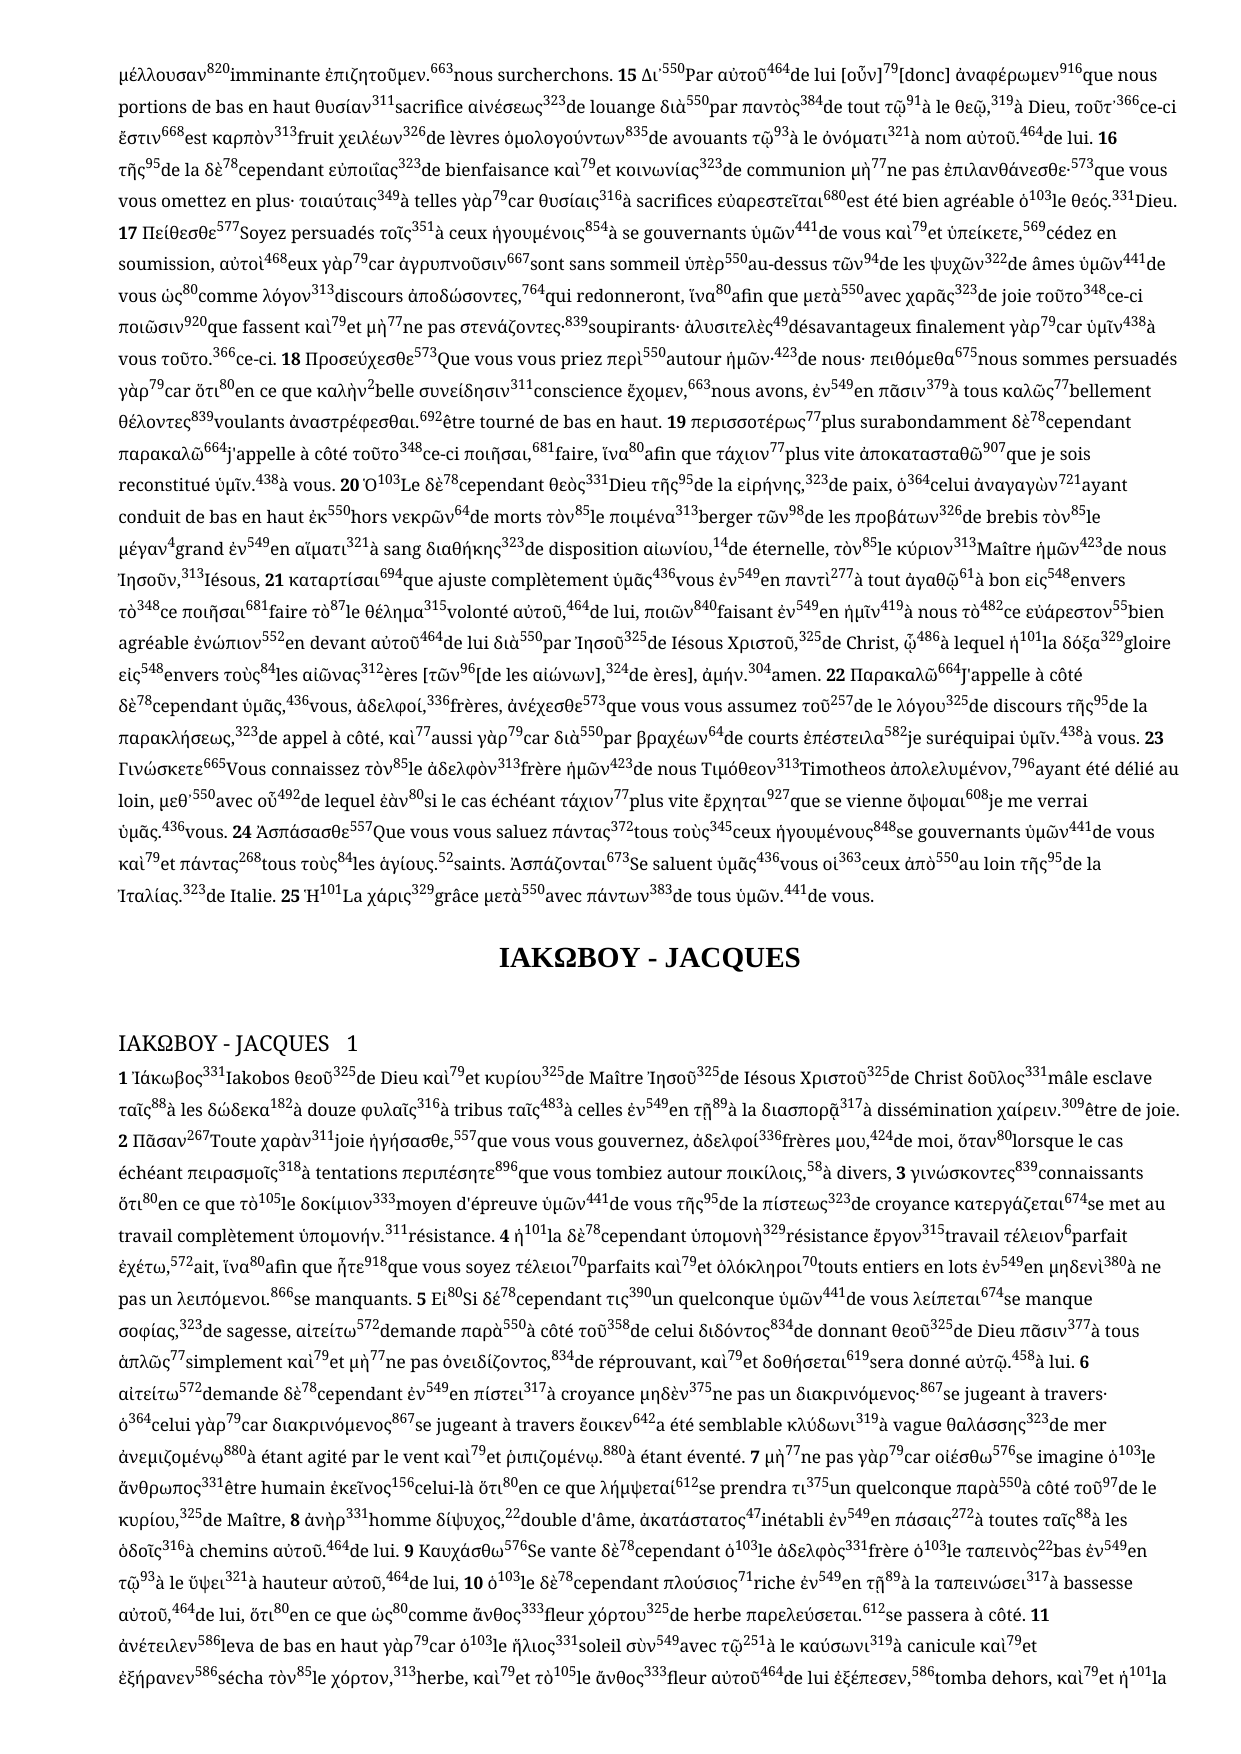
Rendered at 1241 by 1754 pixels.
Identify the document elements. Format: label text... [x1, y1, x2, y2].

text 1 Ἡ101La φιλαδελφία329amitié fraternel μενέτω.572reste. 2 τῆς95de la φιλοξενίας323de amitié de l'étranger μὴ77ne pas ἐπιλανθάνεσθε,573que vous vous omettez en plus, διὰ550par ταύτης356de celle-ci γὰρ79car ἔλαθόν585omirent τινες389des quelconques ξενίσαντες720ayants traités en étrangers ἀγγέλους.312anges. 3 μιμνῄσκεσθε573que vous vous faites mémoire τῶν96de les δεσμίων324de liés ὡς80comme συνδεδεμένοι,812ayants étés liés ensemble, τῶν357de ceux κακουχουμένων884de étants maltraités ὡς80comme καὶ77aussi αὐτοὶ523vous-mêmes ὄντες839étants ἐν549en σώματι.321à corps. 4 Τίμιος47De valeur ὁ103le γάμος331mariage ἐν549en πᾶσιν377à tous καὶ79et ἡ101la κοίτη329couche ἀμίαντος,45sans souillure, πόρνους312pornos γὰρ79car καὶ79et μοιχοὺς312adultères κρινεῖ606jugera ὁ103le θεός.331Dieu. 5 Ἀφιλάργυρος47Non ami de l'argent ὁ263le τρόπος,331manière, ἀρκούμενοι890étants suffits τοῖς353à ces παροῦσιν.829à étants à côté. αὐτὸς469lui γὰρ79car εἴρηκεν·642a dit· οὐ77non μή77ne pas σε437toi ἀνῶ895que je rompe οὐδ᾽79non cependant οὐ77non μή77ne pas σε437toi ἐγκαταλίπω,895que je délaisse en contrebas, 6 ὥστε80de sorte que θαρροῦντας821encourageants ἡμᾶς416nous λέγειν·689dire· κύριος331Maître ἐμοὶ420à moi βοηθός,47aidant, [καὶ]79[et] οὐ77non φοβηθήσομαι,615je serai effrayé, τί399quel ποιήσει606fera μοι420à moi ἄνθρωπος;331être humain; 7 Μνημονεύετε569Mémorez τῶν357de ceux ἡγουμένων860de se gouvernants ὑμῶν,441de vous, οἵτινες497lesquels des quelconques ἐλάλησαν585bavardèrent ὑμῖν438à vous τὸν85le λόγον313discours τοῦ97de le θεοῦ,325de Dieu, ὧν491de lesquels ἀναθεωροῦντες839contemplants de bas en haut τὴν83la ἔκβασιν311issue τῆς255de la ἀναστροφῆς323de retournement de bas en haut μιμεῖσθε573que vous vous mimez τὴν243la πίστιν.311croyance. 8 Ἰησοῦς331Iésous Χριστὸς331Christ ἐχθὲς77hier καὶ79et σήμερον77aujourd'hui ὁ103le αὐτὸς364même καὶ79et εἰς548envers τοὺς84les αἰῶνας.312ères. 9 Διδαχαῖς316à Enseignements ποικίλαις7à diverses καὶ79et ξέναις7à étrangères μὴ77ne pas παραφέρεσθε·577soyez portés à côté· καλὸν49beau γὰρ79car χάριτι317à grâce βεβαιοῦσθαι692être affermi τὴν83la καρδίαν,311coeur, οὐ77non βρώμασιν320à aliments ἐν549en οἷς487à lesquels οὐκ77non ὠφελήθησαν599furent profité οἱ363ceux περιπατοῦντες.839piétinants autour. 10 ἔχομεν663nous avons θυσιαστήριον315autel des sacrifices ἐξ550hors οὗ494de lequel φαγεῖν681manger οὐκ77non ἔχουσιν667ont ἐξουσίαν311autorité οἱ363ceux τῇ89à la σκηνῇ317à tente λατρεύοντες.839adorants. 11 ὧν493de lesquels γὰρ79car εἰσφέρεται680est importé ζῴων326de êtres vivants τὸ105le αἷμα333sang περὶ550autour ἁμαρτίας323de faute εἰς548envers τὰ86les ἅγια54saints διὰ550par τοῦ97de le ἀρχιερέως,325de chef sacrificateur, τούτων359de ces-ci τὰ104les σώματα332corps κατακαίεται680est brûlé complètement ἔξω552au-dehors τῆς95de la παρεμβολῆς.323de installation de côté. 12 Διὸ79C'est pourquoi καὶ77aussi Ἰησοῦς,331Iésous, ἵνα80afin que ἁγιάσῃ899que sanctifie διὰ550par τοῦ259de le ἰδίου128de en propre αἵματος327de sang τὸν85le λαόν,313peuple, ἔξω552au-dehors τῆς95de la πύλης323de porche ἔπαθεν.586souffrit. 13 τοίνυν79certes maintenant ἐξερχώμεθα922que nous nous sortions πρὸς548vers αὐτὸν452lui ἔξω552au-dehors τῆς95de la παρεμβολῆς323de installation de côté τὸν85le ὀνειδισμὸν313réprobation αὐτοῦ464de lui φέροντες·839portants· 14 οὐ77non γὰρ79car ἔχομεν663nous avons ὧδε77ici μένουσαν820restante πόλιν311cité ἀλλὰ79mais τὴν344celle μέλλουσαν820imminante ἐπιζητοῦμεν.663nous surcherchons. 15 Δι᾽550Par αὐτοῦ464de lui [οὖν]79[donc] ἀναφέρωμεν916que nous portions de bas en haut θυσίαν311sacrifice αἰνέσεως323de louange διὰ550par παντὸς384de tout τῷ91à le θεῷ,319à Dieu, τοῦτ᾽366ce-ci ἔστιν668est καρπὸν313fruit χειλέων326de lèvres ὁμολογούντων835de avouants τῷ93à le ὀνόματι321à nom αὐτοῦ.464de lui. 16 τῆς95de la δὲ78cependant εὐποιΐας323de bienfaisance καὶ79et κοινωνίας323de communion μὴ77ne pas ἐπιλανθάνεσθε·573que vous vous omettez en plus· τοιαύταις349à telles γὰρ79car θυσίαις316à sacrifices εὐαρεστεῖται680est été bien agréable ὁ103le θεός.331Dieu. 17 Πείθεσθε577Soyez persuadés τοῖς351à ceux ἡγουμένοις854à se gouvernants ὑμῶν441de vous καὶ79et ὑπείκετε,569cédez en soumission, αὐτοὶ468eux γὰρ79car ἀγρυπνοῦσιν667sont sans sommeil ὑπὲρ550au-dessus τῶν94de les ψυχῶν322de âmes ὑμῶν441de vous ὡς80comme λόγον313discours ἀποδώσοντες,764qui redonneront, ἵνα80afin que μετὰ550avec χαρᾶς323de joie τοῦτο348ce-ci ποιῶσιν920que fassent καὶ79et μὴ77ne pas στενάζοντες·839soupirants· ἀλυσιτελὲς49désavantageux finalement γὰρ79car ὑμῖν438à vous τοῦτο.366ce-ci. 18 Προσεύχεσθε573Que vous vous priez περὶ550autour ἡμῶν·423de nous· πειθόμεθα675nous sommes persuadés γὰρ79car ὅτι80en ce que καλὴν2belle συνείδησιν311conscience ἔχομεν,663nous avons, ἐν549en πᾶσιν379à tous καλῶς77bellement θέλοντες839voulants ἀναστρέφεσθαι.692être tourné de bas en haut. 19 περισσοτέρως77plus surabondamment δὲ78cependant παρακαλῶ664j'appelle à côté τοῦτο348ce-ci ποιῆσαι,681faire, ἵνα80afin que τάχιον77plus vite ἀποκατασταθῶ907que je sois reconstitué ὑμῖν.438à vous. 20 Ὁ103Le δὲ78cependant θεὸς331Dieu τῆς95de la εἰρήνης,323de paix, ὁ364celui ἀναγαγὼν721ayant conduit de bas en haut ἐκ550hors νεκρῶν64de morts τὸν85le ποιμένα313berger τῶν98de les προβάτων326de brebis τὸν85le μέγαν4grand ἐν549en αἵματι321à sang διαθήκης323de disposition αἰωνίου,14de éternelle, τὸν85le κύριον313Maître ἡμῶν423de nous Ἰησοῦν,313Iésous, 21 καταρτίσαι694que ajuste complètement ὑμᾶς436vous ἐν549en παντὶ277à tout ἀγαθῷ61à bon εἰς548envers τὸ348ce ποιῆσαι681faire τὸ87le θέλημα315volonté αὐτοῦ,464de lui, ποιῶν840faisant ἐν549en ἡμῖν419à nous τὸ482ce εὐάρεστον55bien agréable ἐνώπιον552en devant αὐτοῦ464de lui διὰ550par Ἰησοῦ325de Iésous Χριστοῦ,325de Christ, ᾧ486à lequel ἡ101la δόξα329gloire εἰς548envers τοὺς84les αἰῶνας312ères [τῶν96[de les αἰώνων],324de ères], ἀμήν.304amen. 22 Παρακαλῶ664J'appelle à côté δὲ78cependant ὑμᾶς,436vous, ἀδελφοί,336frères, ἀνέχεσθε573que vous vous assumez τοῦ257de le λόγου325de discours τῆς95de la παρακλήσεως,323de appel à côté, καὶ77aussi γὰρ79car διὰ550par βραχέων64de courts ἐπέστειλα582je suréquipai ὑμῖν.438à vous. 23 Γινώσκετε665Vous connaissez τὸν85le ἀδελφὸν313frère ἡμῶν423de nous Τιμόθεον313Timotheos ἀπολελυμένον,796ayant été délié au loin, μεθ᾽550avec οὗ492de lequel ἐὰν80si le cas échéant τάχιον77plus vite ἔρχηται927que se vienne ὄψομαι608je me verrai ὑμᾶς.436vous. 24 Ἀσπάσασθε557Que vous vous saluez πάντας372tous τοὺς345ceux ἡγουμένους848se gouvernants ὑμῶν441de vous καὶ79et πάντας268tous τοὺς84les ἁγίους.52saints. Ἀσπάζονται673Se saluent ὑμᾶς436vous οἱ363ceux ἀπὸ550au loin τῆς95de la Ἰταλίας.323de Italie. 25 Ἡ101La χάρις329grâce μετὰ550avec πάντων383de tous ὑμῶν.441de vous. [118, 59, 1181, 907]
text ΙΑΚΩΒΟΥ - JACQUES 1 [118, 1028, 1181, 1058]
subtitle ΙΑΚΩΒΟΥ - JACQUES [118, 940, 1181, 974]
text 1 Ἰάκωβος331Iakobos θεοῦ325de Dieu καὶ79et κυρίου325de Maître Ἰησοῦ325de Iésous Χριστοῦ325de Christ δοῦλος331mâle esclave ταῖς88à les δώδεκα182à douze φυλαῖς316à tribus ταῖς483à celles ἐν549en τῇ89à la διασπορᾷ317à dissémination χαίρειν.309être de joie. 2 Πᾶσαν267Toute χαρὰν311joie ἡγήσασθε,557que vous vous gouvernez, ἀδελφοί336frères μου,424de moi, ὅταν80lorsque le cas échéant πειρασμοῖς318à tentations περιπέσητε896que vous tombiez autour ποικίλοις,58à divers, 3 γινώσκοντες839connaissants ὅτι80en ce que τὸ105le δοκίμιον333moyen d'épreuve ὑμῶν441de vous τῆς95de la πίστεως323de croyance κατεργάζεται674se met au travail complètement ὑπομονήν.311résistance. 4 ἡ101la δὲ78cependant ὑπομονὴ329résistance ἔργον315travail τέλειον6parfait ἐχέτω,572ait, ἵνα80afin que ἦτε918que vous soyez τέλειοι70parfaits καὶ79et ὁλόκληροι70touts entiers en lots ἐν549en μηδενὶ380à ne pas un λειπόμενοι.866se manquants. 5 Εἰ80Si δέ78cependant τις390un quelconque ὑμῶν441de vous λείπεται674se manque σοφίας,323de sagesse, αἰτείτω572demande παρὰ550à côté τοῦ358de celui διδόντος834de donnant θεοῦ325de Dieu πᾶσιν377à tous ἁπλῶς77simplement καὶ79et μὴ77ne pas ὀνειδίζοντος,834de réprouvant, καὶ79et δοθήσεται619sera donné αὐτῷ.458à lui. 6 αἰτείτω572demande δὲ78cependant ἐν549en πίστει317à croyance μηδὲν375ne pas un διακρινόμενος·867se jugeant à travers· ὁ364celui γὰρ79car διακρινόμενος867se jugeant à travers ἔοικεν642a été semblable κλύδωνι319à vague θαλάσσης323de mer ἀνεμιζομένῳ880à étant agité par le vent καὶ79et ῥιπιζομένῳ.880à étant éventé. 7 μὴ77ne pas γὰρ79car οἰέσθω576se imagine ὁ103le ἄνθρωπος331être humain ἐκεῖνος156celui-là ὅτι80en ce que λήμψεταί612se prendra τι375un quelconque παρὰ550à côté τοῦ97de le κυρίου,325de Maître, 8 ἀνὴρ331homme δίψυχος,22double d'âme, ἀκατάστατος47inétabli ἐν549en πάσαις272à toutes ταῖς88à les ὁδοῖς316à chemins αὐτοῦ.464de lui. 9 Καυχάσθω576Se vante δὲ78cependant ὁ103le ἀδελφὸς331frère ὁ103le ταπεινὸς22bas ἐν549en τῷ93à le ὕψει321à hauteur αὐτοῦ,464de lui, 10 ὁ103le δὲ78cependant πλούσιος71riche ἐν549en τῇ89à la ταπεινώσει317à bassesse αὐτοῦ,464de lui, ὅτι80en ce que ὡς80comme ἄνθος333fleur χόρτου325de herbe παρελεύσεται.612se passera à côté. 11 ἀνέτειλεν586leva de bas en haut γὰρ79car ὁ103le ἥλιος331soleil σὺν549avec τῷ251à le καύσωνι319à canicule καὶ79et ἐξήρανεν586sécha τὸν85le χόρτον,313herbe, καὶ79et τὸ105le ἄνθος333fleur αὐτοῦ464de lui ἐξέπεσεν,586tomba dehors, καὶ79et ἡ101la εὐπρέπεια329beauté τοῦ99de le προσώπου327de face αὐτοῦ464de lui ἀπώλετο·592se dépérit· οὕτως77ainsi καὶ77aussi ὁ103le πλούσιος71riche ἐν549en ταῖς88à les πορείαις316à démarches αὐτοῦ464de lui μαρανθήσεται.619sera fané. 12 Μακάριος47Bienheureux ἀνὴρ331homme ὃς498lequel ὑπομένει668résiste en restant sous πειρασμόν,313tentation, ὅτι80en ce que δόκιμος47approuvé γενόμενος740se ayant devenu λήμψεται612se prendra τὸν85le στέφανον313couronne τῆς95de la ζωῆς323de vie ὃν480lequel ἐπηγγείλατο592se promit τοῖς351à ceux ἀγαπῶσιν827à aimants αὐτόν.452lui. 13 μηδεὶς390ne pas un πειραζόμενος891étant mis en tentation λεγέτω572dise ὅτι80en ce que ἀπὸ550au loin θεοῦ325de Dieu πειράζομαι·676je suis mis en tentation· ὁ103le γὰρ79car θεὸς331Dieu ἀπείραστός47non tenté ἐστιν668est κακῶν,66de malicieux, πειράζει668met en tentation δὲ78cependant αὐτὸς469lui οὐδένα.373aucun. 14 ἕκαστος390chacun δὲ78cependant πειράζεται680est mis en tentation ὑπὸ550sous τῆς255de la ἰδίας125de en propre ἐπιθυμίας323de désir en fureur ἐξελκόμενος891étant tiré dehors καὶ79et δελεαζόμενος·891étant amorcé· 15 εἶτα77puis ἡ101la ἐπιθυμία329désir en fureur συλλαβοῦσα719ayante prise ensemble τίκτει668enfante ἁμαρτίαν,311faute, ἡ101la δὲ78cependant ἁμαρτία329faute ἀποτελεσθεῖσα758ayante étée finie de loin ἀποκύει668accouche au loin θάνατον.313trépas. 16 Μὴ77Ne pas πλανᾶσθε,577soyez égarés, ἀδελφοί336frères μου424de moi ἀγαπητοί.26aimés. 17 πᾶσα285toute δόσις329donation ἀγαθὴ20bonne καὶ79et πᾶν289tout δώρημα333don gratuit τέλειον24parfait ἄνωθέν77d'en haut ἐστιν668est καταβαῖνον842descendant ἀπὸ550au loin τοῦ97de le πατρὸς325de père τῶν98de les φώτων,326de lumières, παρ᾽549à côté ᾧ486à lequel οὐκ77non ἔνι668a dans παραλλαγὴ329changement de côté ἢ79ou τροπῆς323de tournure ἀποσκίασμα.333ombre projetée. 18 βουληθεὶς760ayant été eu dessein ἀπεκύησεν586accoucha au loin ἡμᾶς416nous λόγῳ319à discours ἀληθείας323de vérité εἰς548envers τὸ348ce εἶναι689être ἡμᾶς416nous ἀπαρχήν311prémisse τινα267une quelconque τῶν98de les αὐτοῦ464de lui κτισμάτων.326de créatures. 19 Ἴστε,566Ayez sus, ἀδελφοί336frères μου424de moi ἀγαπητοί·26aimés· ἔστω572soit δὲ78cependant πᾶς287tout ἄνθρωπος331être humain ταχὺς47prompt εἰς548envers τὸ348ce ἀκοῦσαι,681écouter, βραδὺς47lent εἰς548envers τὸ348ce λαλῆσαι,681bavarder, βραδὺς47lent εἰς548envers ὀργήν·311colère· 20 ὀργὴ329colère γὰρ79car ἀνδρὸς325de homme δικαιοσύνην311justice θεοῦ325de Dieu οὐκ77non ἐργάζεται.674se met au travail. 21 διὸ79c'est pourquoi ἀποθέμενοι739se ayants déposés πᾶσαν267toute ῥυπαρίαν311saleté καὶ79et περισσείαν311surabondance κακίας323de malice ἐν549en πραΰτητι317à douceur δέξασθε557que vous vous acceptez τὸν85le ἔμφυτον4naturé dans λόγον313discours τὸν346celui δυνάμενον849se pouvant σῶσαι681sauver τὰς82les ψυχὰς310âmes ὑμῶν.441de vous. 22 Γίνεσθε573Que vous vous devenez δὲ78cependant ποιηταὶ330faiseurs λόγου325de discours καὶ79et μὴ77ne pas μόνον77seulement ἀκροαταὶ330auditeurs παραλογιζόμενοι866se comptants à côté ἑαυτούς.515vous-mêmes. 23 ὅτι80en ce que εἴ80si τις390un quelconque ἀκροατὴς331auditeur λόγου325de discours ἐστὶν668est καὶ79et οὐ77non ποιητής,331faiseur, οὗτος364celui-ci ἔοικεν642a été semblable ἀνδρὶ319à homme κατανοοῦντι828à intelligeant complètement τὸ247le πρόσωπον315face τῆς95de la γενέσεως323de genèse αὐτοῦ464de lui ἐν549en ἐσόπτρῳ·321à miroir· 24 κατενόησεν586intelligea complètement γὰρ79car ἑαυτὸν528lui-même καὶ79et ἀπελήλυθεν642a éloigné καὶ79et εὐθέως77directement ἐπελάθετο592se omit en plus ὁποῖος410quel que ἦν.625était. 25 ὁ364celui δὲ78cependant παρακύψας721ayant penché à côté εἰς548envers νόμον313loi τέλειον4parfait τὸν346celui τῆς95de la ἐλευθερίας323de liberté καὶ79et παραμείνας721ayant resté à côté οὐκ77non ἀκροατὴς331auditeur ἐπιλησμονῆς323de oubli γενόμενος740se ayant devenu ἀλλὰ79mais ποιητὴς331faiseur ἔργου,327de travail, οὗτος364celui-ci μακάριος47bienheureux ἐν549en τῇ89à la ποιήσει317à faisance αὐτοῦ464de lui ἔσται.612se sera. 26 Εἴ80Si τις390un quelconque δοκεῖ668estime θρησκὸς47religieux εἶναι689être μὴ79ne pas χαλιναγωγῶν840menant avec frein γλῶσσαν311langue αὐτοῦ464de lui ἀλλ᾽79mais ἀπατῶν840appâtant καρδίαν311coeur αὐτοῦ,464de lui, τούτου358de celui-ci μάταιος45vaine ἡ261la θρησκεία.329religion. 27 θρησκεία329religion καθαρὰ20pure καὶ79et ἀμίαντος20sans souillure παρὰ549à côté τῷ251à le θεῷ319à Dieu καὶ79et πατρὶ319à père αὕτη362celle-ci ἐστίν,668est, ἐπισκέπτεσθαι690se rendre supervision ὀρφανοὺς52orphelins καὶ79et χήρας310veuves ἐν549en τῇ89à la θλίψει317à oppression αὐτῶν,463de eux, ἄσπιλον53sans tache ἑαυτὸν528lui-même τηρεῖν689garder ἀπὸ550au loin τοῦ97de le κόσμου.325de monde. [118, 1062, 1181, 1689]
